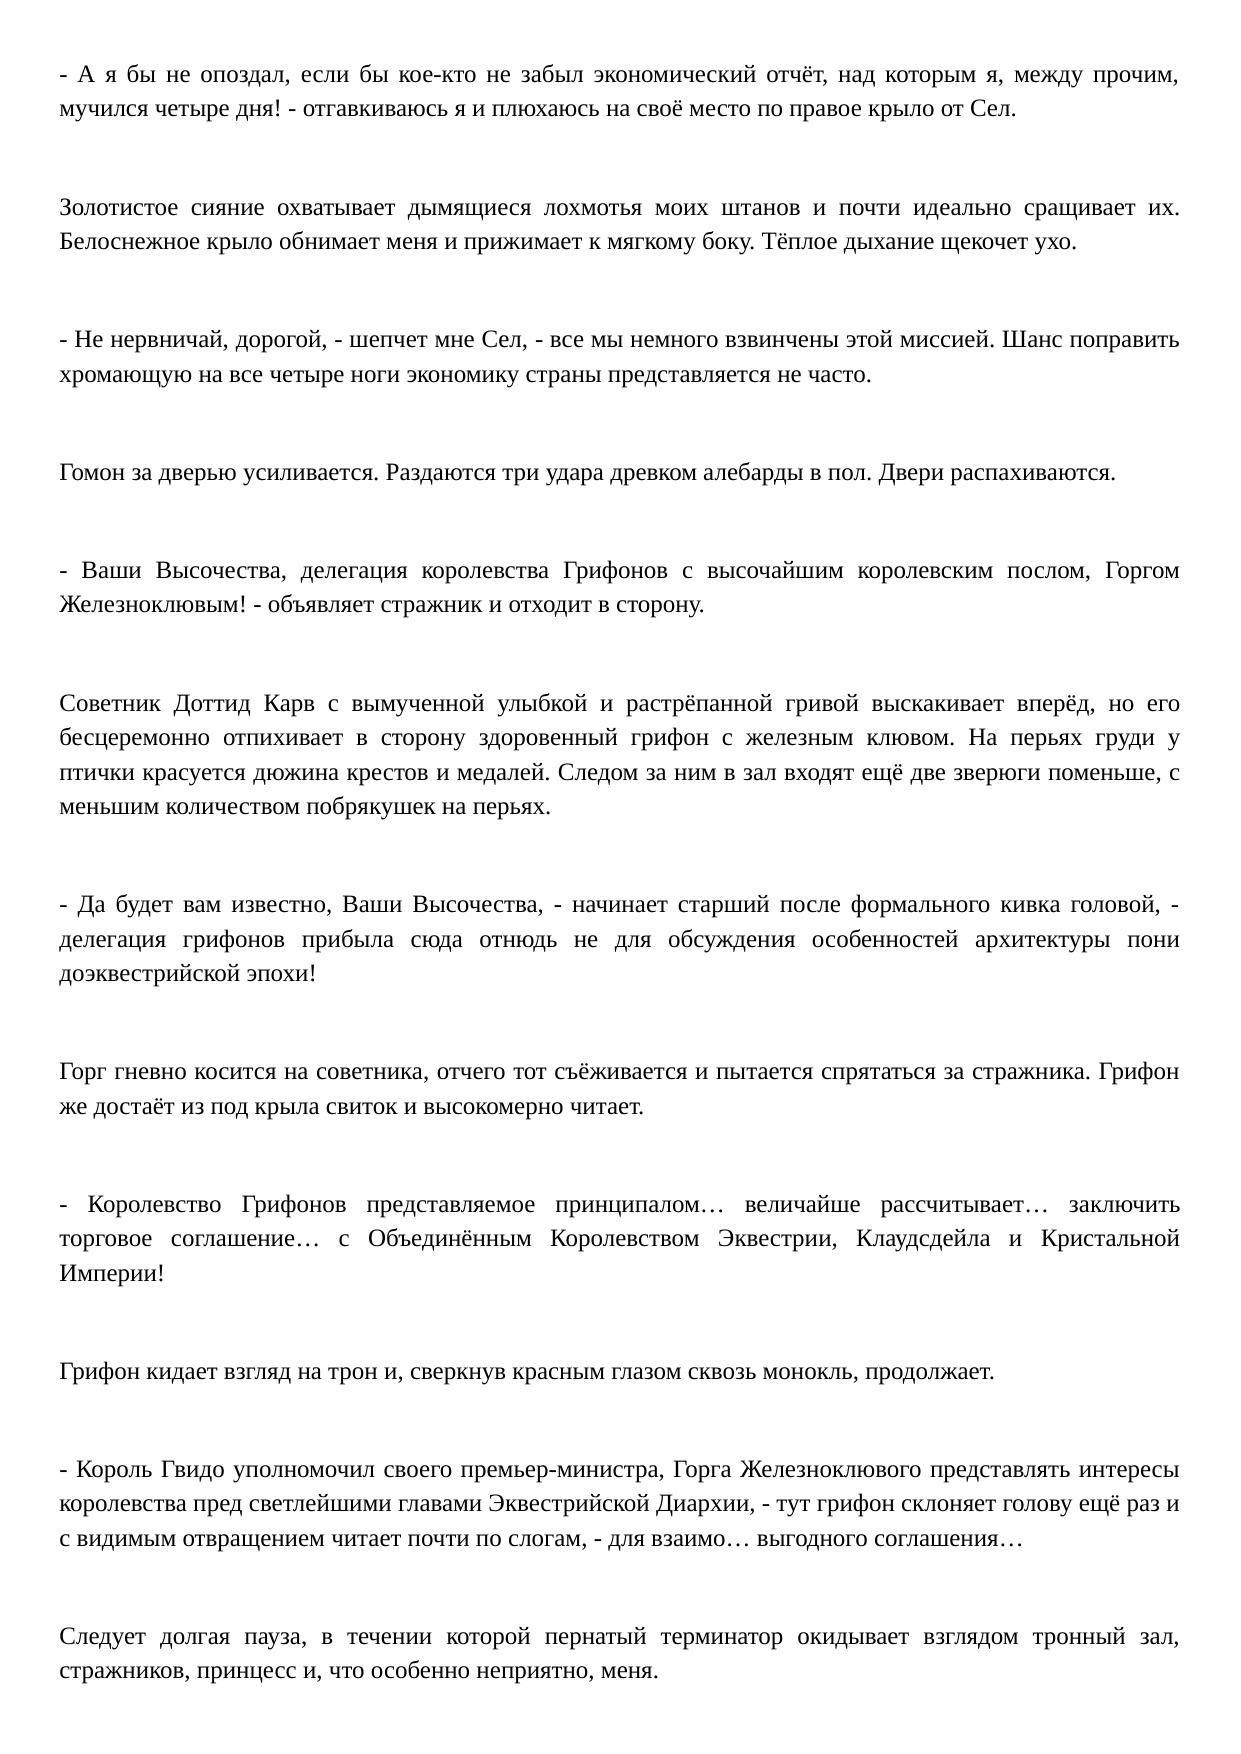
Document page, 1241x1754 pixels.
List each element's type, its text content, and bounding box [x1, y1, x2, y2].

text - Не нервничай, дорогой, - шепчет мне Сел, - все мы немного взвинчены этой миссией. Шанс поправить хромающую на все четыре ноги экономику страны представляется не часто. [59, 324, 1181, 387]
text Следует долгая пауза, в течении которой пернатый терминатор окидывает взглядом тронный зал, стражников, принцесс и, что особенно неприятно, меня. [59, 1621, 1181, 1684]
text Золотистое сияние охватывает дымящиеся лохмотья моих штанов и почти идеально сращивает их. Белоснежное крыло обнимает меня и прижимает к мягкому боку. Тёплое дыхание щекочет ухо. [59, 192, 1181, 255]
text Грифон кидает взгляд на трон и, сверкнув красным глазом сквозь монокль, продолжает. [59, 1356, 1181, 1385]
text - Ваши Высочества, делегация королевства Грифонов с высочайшим королевским послом, Горгом Железноклювым! - объявляет стражник и отходит в сторону. [59, 555, 1181, 618]
text - Да будет вам известно, Ваши Высочества, - начинает старший после формального кивка головой, - делегация грифонов прибыла сюда отнюдь не для обсуждения особенностей архитектуры пони доэквестрийской эпохи! [59, 889, 1181, 987]
text Советник Доттид Карв с вымученной улыбкой и растрёпанной гривой выскакивает вперёд, но его бесцеремонно отпихивает в сторону здоровенный грифон с железным клювом. На перьях груди у птички красуется дюжина крестов и медалей. Следом за ним в зал входят ещё две зверюги поменьше, с меньшим количеством побрякушек на перьях. [59, 688, 1181, 820]
text - А я бы не опоздал, если бы кое-кто не забыл экономический отчёт, над которым я, между прочим, мучился четыре дня! - отгавкиваюсь я и плюхаюсь на своё место по правое крыло от Сел. [59, 59, 1181, 122]
text Горг гневно косится на советника, отчего тот съёживается и пытается спрятаться за стражника. Грифон же достаёт из под крыла свиток и высокомерно читает. [59, 1056, 1181, 1119]
text Гомон за дверью усиливается. Раздаются три удара древком алебарды в пол. Двери распахиваются. [59, 457, 1181, 486]
text - Король Гвидо уполномочил своего премьер-министра, Горга Железноклювого представлять интересы королевства пред светлейшими главами Эквестрийской Диархии, - тут грифон склоняет голову ещё раз и с видимым отвращением читает почти по слогам, - для взаимо… выгодного соглашения… [59, 1454, 1181, 1552]
text - Королевство Грифонов представляемое принципалом… величайше рассчитывает… заключить торговое соглашение… с Объединённым Королевством Эквестрии, Клаудсдейла и Кристальной Империи! [59, 1189, 1181, 1287]
